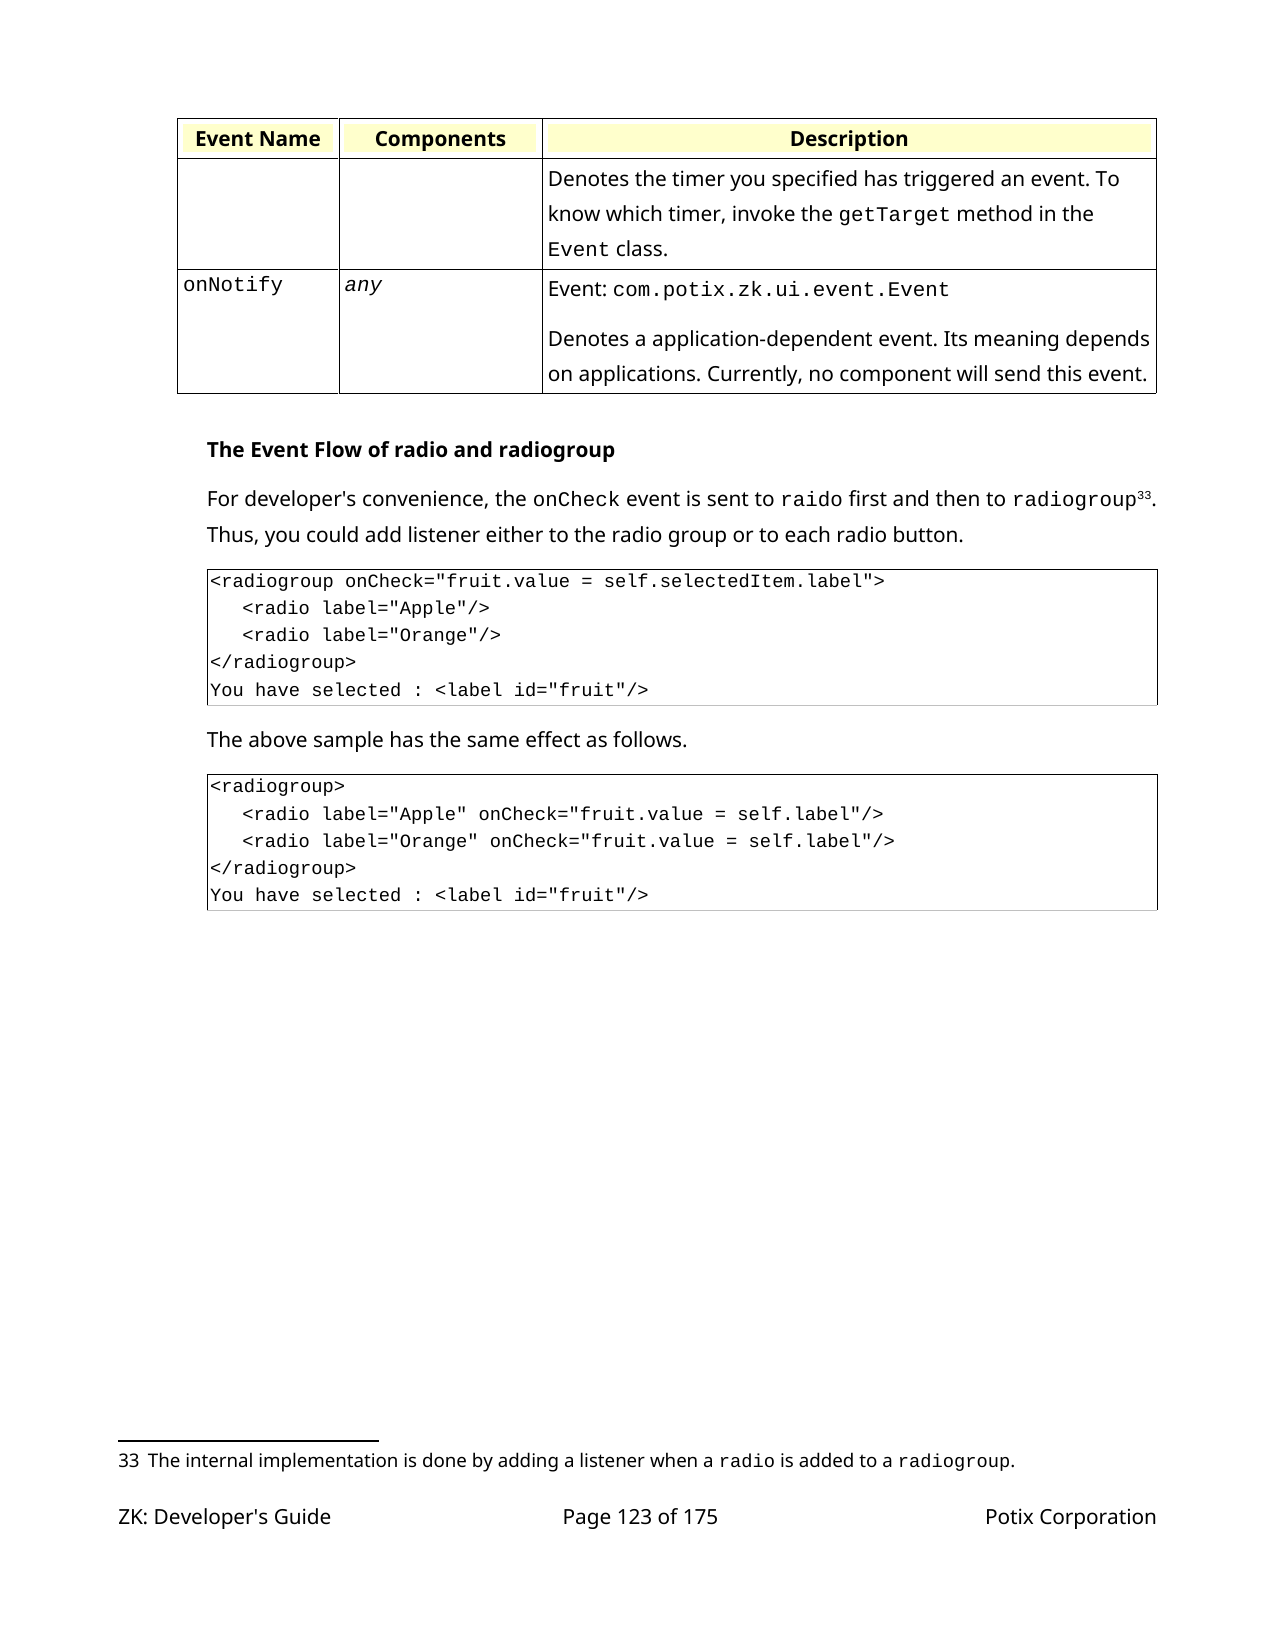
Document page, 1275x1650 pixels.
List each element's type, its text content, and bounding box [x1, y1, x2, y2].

text <radio label="Orange"/> [208, 623, 1157, 647]
table_cell any [340, 270, 542, 393]
text The above sample has the same effect as follows. [207, 725, 1157, 754]
table_cell Denotes the timer you specified has triggered an event. To know which timer, invoke the getTarget method in the Event class. [543, 159, 1156, 269]
table_cell [340, 159, 542, 269]
text You have selected : <label id="fruit"/> [208, 883, 1157, 910]
text <radio label="Apple" onCheck="fruit.value = self.label"/> [208, 801, 1157, 826]
table_cell [178, 159, 338, 269]
table_header Components [340, 119, 542, 158]
text <radiogroup> [208, 775, 1157, 798]
text </radiogroup> [208, 650, 1157, 674]
table_cell Event: com.potix.zk.ui.event.Event Denotes a application-dependent event. Its meaning depends on applications. Currently, no component will send this event. [543, 270, 1156, 393]
text </radiogroup> [208, 856, 1157, 880]
text The internal implementation is done by adding a listener when a radio is added to a radiogroup. [118, 1447, 1157, 1473]
text You have selected : <label id="fruit"/> [208, 677, 1157, 705]
table_header Description [543, 119, 1156, 158]
table_header Event Name [178, 119, 338, 158]
text <radiogroup onCheck="fruit.value = self.selectedItem.label"> [208, 570, 1157, 593]
text <radio label="Orange" onCheck="fruit.value = self.label"/> [208, 829, 1157, 853]
subtitle The Event Flow of radio and radiogroup [207, 436, 1157, 464]
table_cell onNotify [178, 270, 338, 393]
text For developer's convenience, the onCheck event is sent to raido first and then to radiogroup. Thus, you could add listener either to the radio group or to each radio button. [207, 484, 1157, 548]
text <radio label="Apple"/> [208, 596, 1157, 620]
